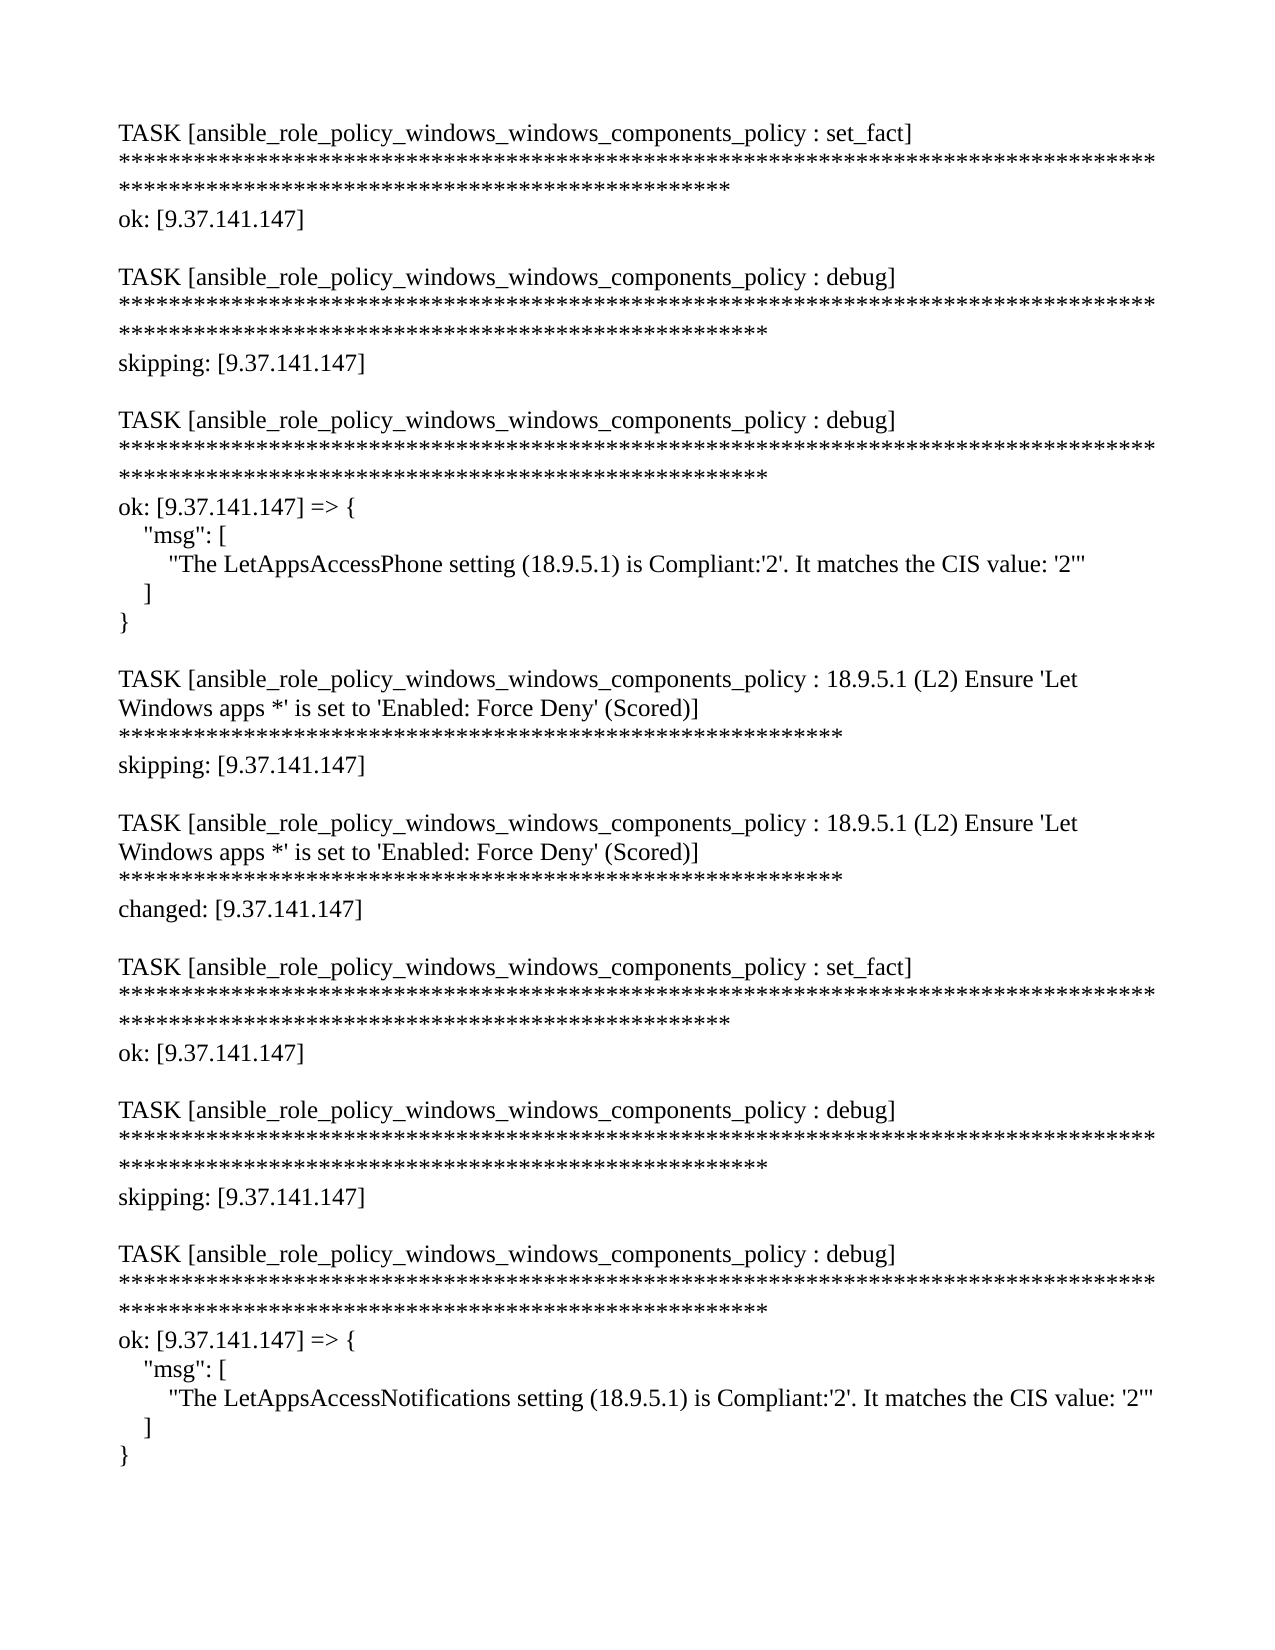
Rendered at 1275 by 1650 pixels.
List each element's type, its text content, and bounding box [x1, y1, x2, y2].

text } [118, 1441, 1157, 1469]
text } [118, 607, 1157, 636]
text TASK [ansible_role_policy_windows_windows_components_policy : set_fact] ************************************************************************************************************************************ [118, 118, 1157, 204]
text TASK [ansible_role_policy_windows_windows_components_policy : 18.9.5.1 (L2) Ensure 'Let Windows apps *' is set to 'Enabled: Force Deny' (Scored)] ********************************************************** [118, 664, 1157, 751]
text TASK [ansible_role_policy_windows_windows_components_policy : 18.9.5.1 (L2) Ensure 'Let Windows apps *' is set to 'Enabled: Force Deny' (Scored)] ********************************************************** [118, 808, 1157, 894]
text ok: [9.37.141.147] [118, 1038, 1157, 1067]
text TASK [ansible_role_policy_windows_windows_components_policy : debug] *************************************************************************************************************************************** [118, 406, 1157, 492]
text ok: [9.37.141.147] => { [118, 492, 1157, 521]
text skipping: [9.37.141.147] [118, 348, 1157, 377]
text TASK [ansible_role_policy_windows_windows_components_policy : set_fact] ************************************************************************************************************************************ [118, 952, 1157, 1038]
text TASK [ansible_role_policy_windows_windows_components_policy : debug] *************************************************************************************************************************************** [118, 1096, 1157, 1182]
text ok: [9.37.141.147] [118, 204, 1157, 233]
text changed: [9.37.141.147] [118, 894, 1157, 923]
text "msg": [ [118, 521, 1157, 549]
text "The LetAppsAccessPhone setting (18.9.5.1) is Compliant:'2'. It matches the CIS value: '2'" [118, 549, 1157, 578]
text "msg": [ [118, 1354, 1157, 1383]
text ] [118, 578, 1157, 607]
text ] [118, 1412, 1157, 1441]
text skipping: [9.37.141.147] [118, 751, 1157, 779]
text TASK [ansible_role_policy_windows_windows_components_policy : debug] *************************************************************************************************************************************** [118, 1239, 1157, 1326]
text ok: [9.37.141.147] => { [118, 1326, 1157, 1354]
text skipping: [9.37.141.147] [118, 1182, 1157, 1211]
text "The LetAppsAccessNotifications setting (18.9.5.1) is Compliant:'2'. It matches the CIS value: '2'" [118, 1383, 1157, 1412]
text TASK [ansible_role_policy_windows_windows_components_policy : debug] *************************************************************************************************************************************** [118, 262, 1157, 348]
